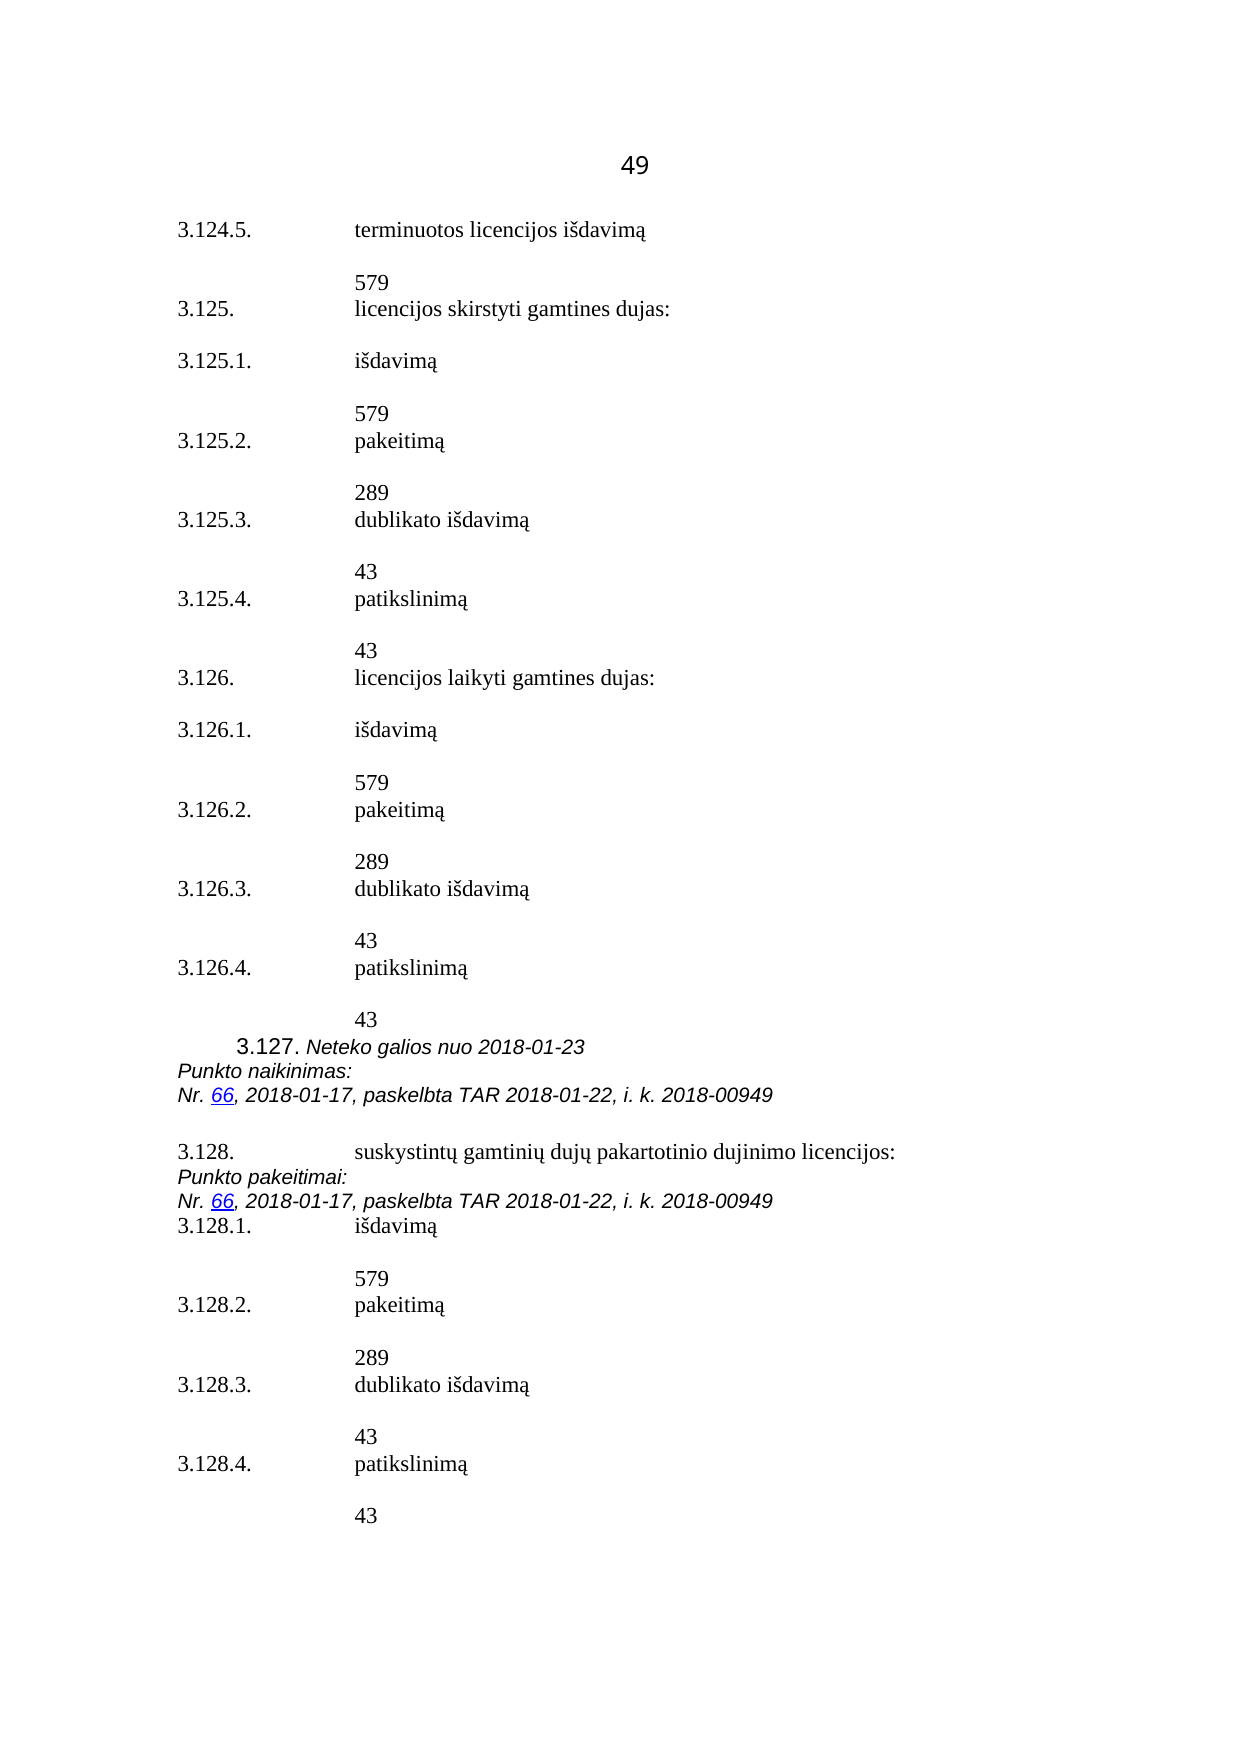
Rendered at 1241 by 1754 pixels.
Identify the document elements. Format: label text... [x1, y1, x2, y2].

text 3.128.4. patikslinimą 43 [177, 1450, 945, 1529]
text 3.128.2. pakeitimą 289 [177, 1292, 945, 1371]
text 3.126.2. pakeitimą 289 [177, 796, 945, 875]
text 3.125.1. išdavimą 579 [177, 348, 945, 427]
text Punkto naikinimas: [177, 1059, 1092, 1083]
text 3.125.4. patikslinimą 43 [177, 585, 945, 664]
text Punkto pakeitimai: [177, 1164, 1092, 1188]
text Nr. 66, 2018-01-17, paskelbta TAR 2018-01-22, i. k. 2018-00949 [177, 1188, 1092, 1212]
text 3.125.3. dublikato išdavimą 43 [177, 506, 945, 585]
text 3.127. Neteko galios nuo 2018-01-23 [177, 1033, 1092, 1059]
text 3.126.3. dublikato išdavimą 43 [177, 875, 945, 954]
text 3.126. licencijos laikyti gamtines dujas: [177, 664, 945, 717]
text 3.125.2. pakeitimą 289 [177, 427, 945, 506]
text 3.126.1. išdavimą 579 [177, 717, 945, 796]
text 3.128.1. išdavimą 579 [177, 1212, 945, 1292]
text Nr. 66, 2018-01-17, paskelbta TAR 2018-01-22, i. k. 2018-00949 [177, 1083, 1092, 1107]
text 3.124.5. terminuotos licencijos išdavimą 579 [177, 216, 945, 295]
text 3.128.3. dublikato išdavimą 43 [177, 1371, 945, 1450]
text 3.125. licencijos skirstyti gamtines dujas: [177, 295, 945, 348]
text 3.126.4. patikslinimą 43 [177, 954, 945, 1033]
text 3.128. suskystintų gamtinių dujų pakartotinio dujinimo licencijos: [177, 1136, 945, 1164]
